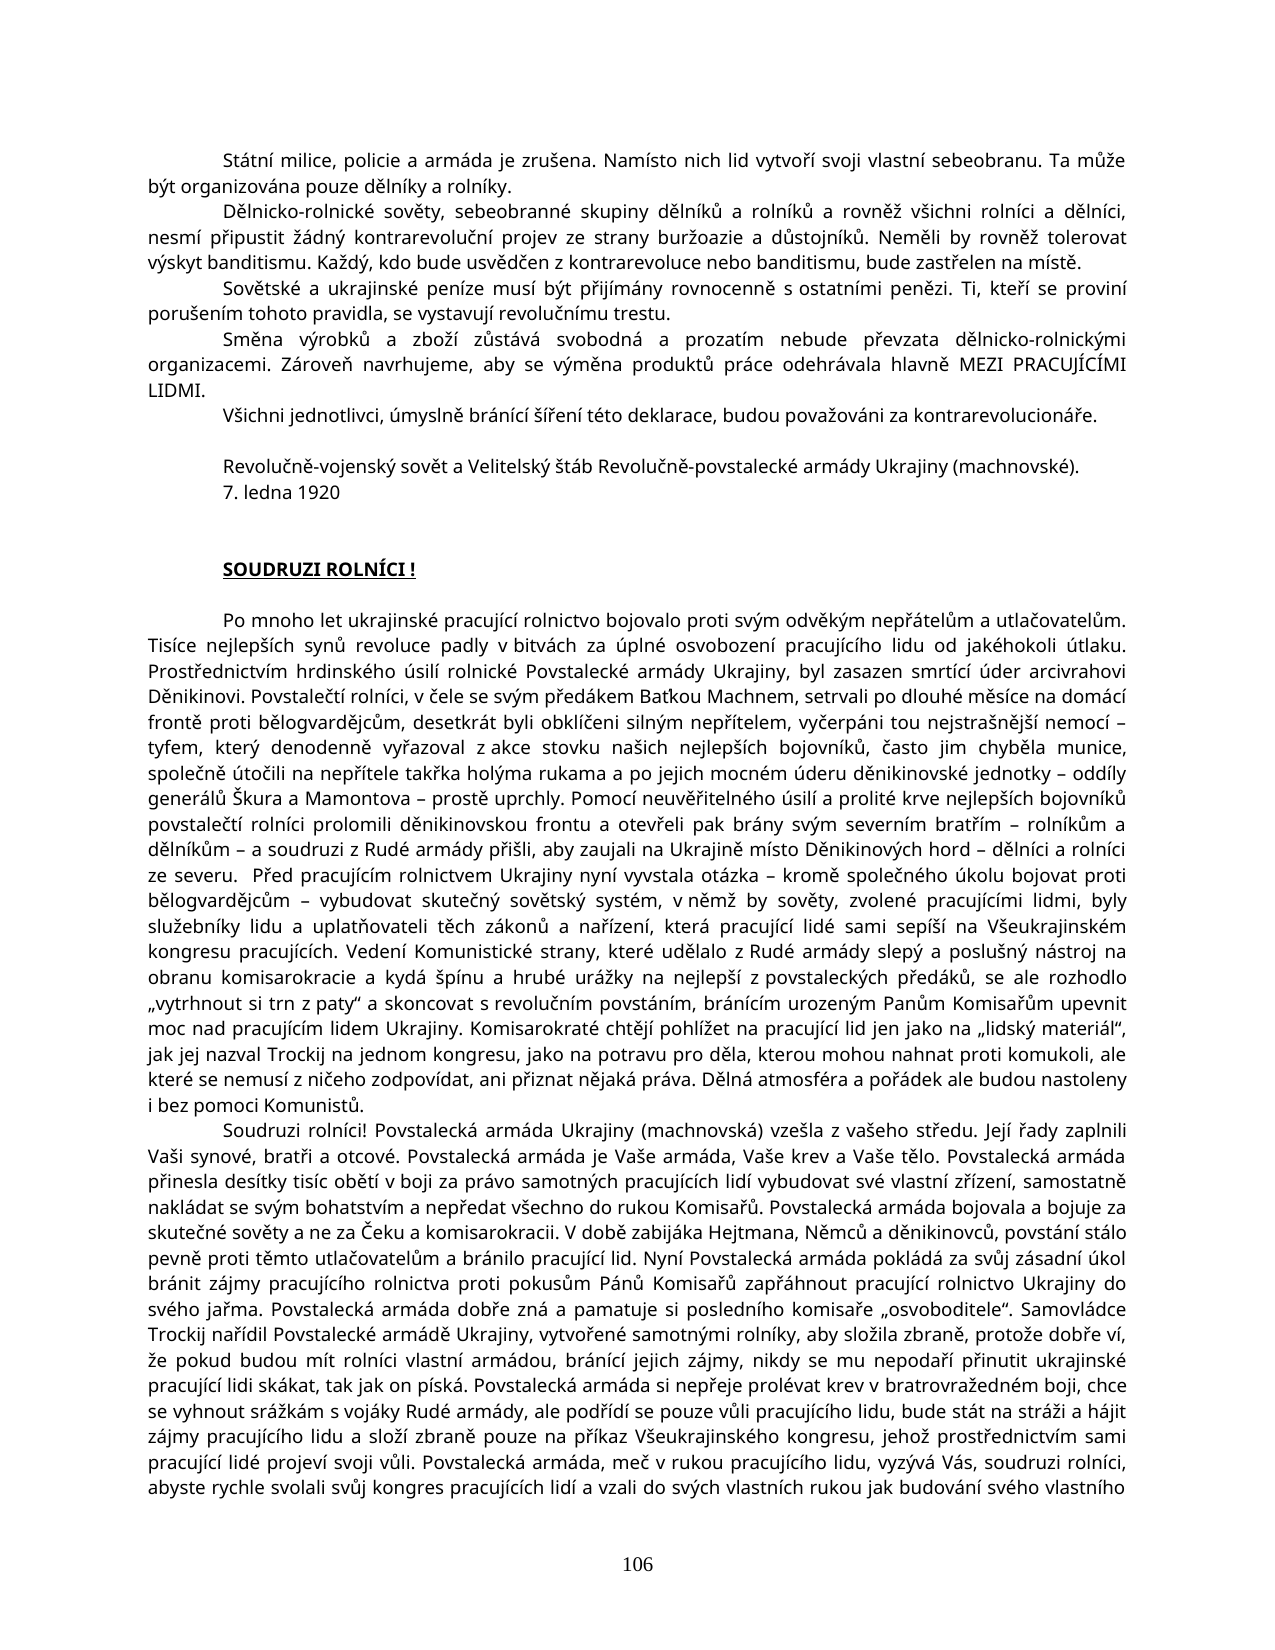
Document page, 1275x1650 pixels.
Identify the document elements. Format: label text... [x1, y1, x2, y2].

text Soudruzi rolníci! Povstalecká armáda Ukrajiny (machnovská) vzešla z vašeho středu. Její řady zaplnili Vaši synové, bratři a otcové. Povstalecká armáda je Vaše armáda, Vaše krev a Vaše tělo. Povstalecká armáda přinesla desítky tisíc obětí v boji za právo samotných pracujících lidí vybudovat své vlastní zřízení, samostatně nakládat se svým bohatstvím a nepředat všechno do rukou Komisařů. Povstalecká armáda bojovala a bojuje za skutečné sověty a ne za Čeku a komisarokracii. V době zabijáka Hejtmana, Němců a děnikinovců, povstání stálo pevně proti těmto utlačovatelům a bránilo pracující lid. Nyní Povstalecká armáda pokládá za svůj zásadní úkol bránit zájmy pracujícího rolnictva proti pokusům Pánů Komisařů zapřáhnout pracující rolnictvo Ukrajiny do svého jařma. Povstalecká armáda dobře zná a pamatuje si posledního komisaře „osvoboditele“. Samovládce Trockij nařídil Povstalecké armádě Ukrajiny, vytvořené samotnými rolníky, aby složila zbraně, protože dobře ví, že pokud budou mít rolníci vlastní armádou, bránící jejich zájmy, nikdy se mu nepodaří přinutit ukrajinské pracující lidi skákat, tak jak on píská. Povstalecká armáda si nepřeje prolévat krev v bratrovražedném boji, chce se vyhnout srážkám s vojáky Rudé armády, ale podřídí se pouze vůli pracujícího lidu, bude stát na stráži a hájit zájmy pracujícího lidu a složí zbraně pouze na příkaz Všeukrajinského kongresu, jehož prostřednictvím sami pracující lidé projeví svoji vůli. Povstalecká armáda, meč v rukou pracujícího lidu, vyzývá Vás, soudruzi rolníci, abyste rychle svolali svůj kongres pracujících lidí a vzali do svých vlastních rukou jak budování svého vlastního [148, 1117, 1127, 1500]
text Směna výrobků a zboží zůstává svobodná a prozatím nebude převzata dělnicko-rolnickými organizacemi. Zároveň navrhujeme, aby se výměna produktů práce odehrávala hlavně MEZI PRACUJÍCÍMI LIDMI. [148, 326, 1127, 403]
text Sovětské a ukrajinské peníze musí být přijímány rovnocenně s ostatními penězi. Ti, kteří se proviní porušením tohoto pravidla, se vystavují revolučnímu trestu. [148, 275, 1127, 326]
text Revolučně-vojenský sovět a Velitelský štáb Revolučně-povstalecké armády Ukrajiny (machnovské). [148, 454, 1127, 479]
text Dělnicko-rolnické sověty, sebeobranné skupiny dělníků a rolníků a rovněž všichni rolníci a dělníci, nesmí připustit žádný kontrarevoluční projev ze strany buržoazie a důstojníků. Neměli by rovněž tolerovat výskyt banditismu. Každý, kdo bude usvědčen z kontrarevoluce nebo banditismu, bude zastřelen na místě. [148, 199, 1127, 275]
text Všichni jednotlivci, úmyslně bránící šíření této deklarace, budou považováni za kontrarevolucionáře. [148, 403, 1127, 428]
text 7. ledna 1920 [148, 479, 1127, 505]
text SOUDRUZI ROLNÍCI ! [148, 556, 1127, 581]
text Po mnoho let ukrajinské pracující rolnictvo bojovalo proti svým odvěkým nepřátelům a utlačovatelům. Tisíce nejlepších synů revoluce padly v bitvách za úplné osvobození pracujícího lidu od jakéhokoli útlaku. Prostřednictvím hrdinského úsilí rolnické Povstalecké armády Ukrajiny, byl zasazen smrtící úder arcivrahovi Děnikinovi. Povstalečtí rolníci, v čele se svým předákem Baťkou Machnem, setrvali po dlouhé měsíce na domácí frontě proti bělogvardějcům, desetkrát byli obklíčeni silným nepřítelem, vyčerpáni tou nejstrašnější nemocí – tyfem, který denodenně vyřazoval z akce stovku našich nejlepších bojovníků, často jim chyběla munice, společně útočili na nepřítele takřka holýma rukama a po jejich mocném úderu děnikinovské jednotky – oddíly generálů Škura a Mamontova – prostě uprchly. Pomocí neuvěřitelného úsilí a prolité krve nejlepších bojovníků povstalečtí rolníci prolomili děnikinovskou frontu a otevřeli pak brány svým severním bratřím – rolníkům a dělníkům – a soudruzi z Rudé armády přišli, aby zaujali na Ukrajině místo Děnikinových hord – dělníci a rolníci ze severu. Před pracujícím rolnictvem Ukrajiny nyní vyvstala otázka – kromě společného úkolu bojovat proti bělogvardějcům – vybudovat skutečný sovětský systém, v němž by sověty, zvolené pracujícími lidmi, byly služebníky lidu a uplatňovateli těch zákonů a nařízení, která pracující lidé sami sepíší na Všeukrajinském kongresu pracujících. Vedení Komunistické strany, které udělalo z Rudé armády slepý a poslušný nástroj na obranu komisarokracie a kydá špínu a hrubé urážky na nejlepší z povstaleckých předáků, se ale rozhodlo „vytrhnout si trn z paty“ a skoncovat s revolučním povstáním, bránícím urozeným Panům Komisařům upevnit moc nad pracujícím lidem Ukrajiny. Komisarokraté chtějí pohlížet na pracující lid jen jako na „lidský materiál“, jak jej nazval Trockij na jednom kongresu, jako na potravu pro děla, kterou mohou nahnat proti komukoli, ale které se nemusí z ničeho zodpovídat, ani přiznat nějaká práva. Dělná atmosféra a pořádek ale budou nastoleny i bez pomoci Komunistů. [148, 607, 1127, 1117]
text Státní milice, policie a armáda je zrušena. Namísto nich lid vytvoří svoji vlastní sebeobranu. Ta může být organizována pouze dělníky a rolníky. [148, 148, 1127, 199]
